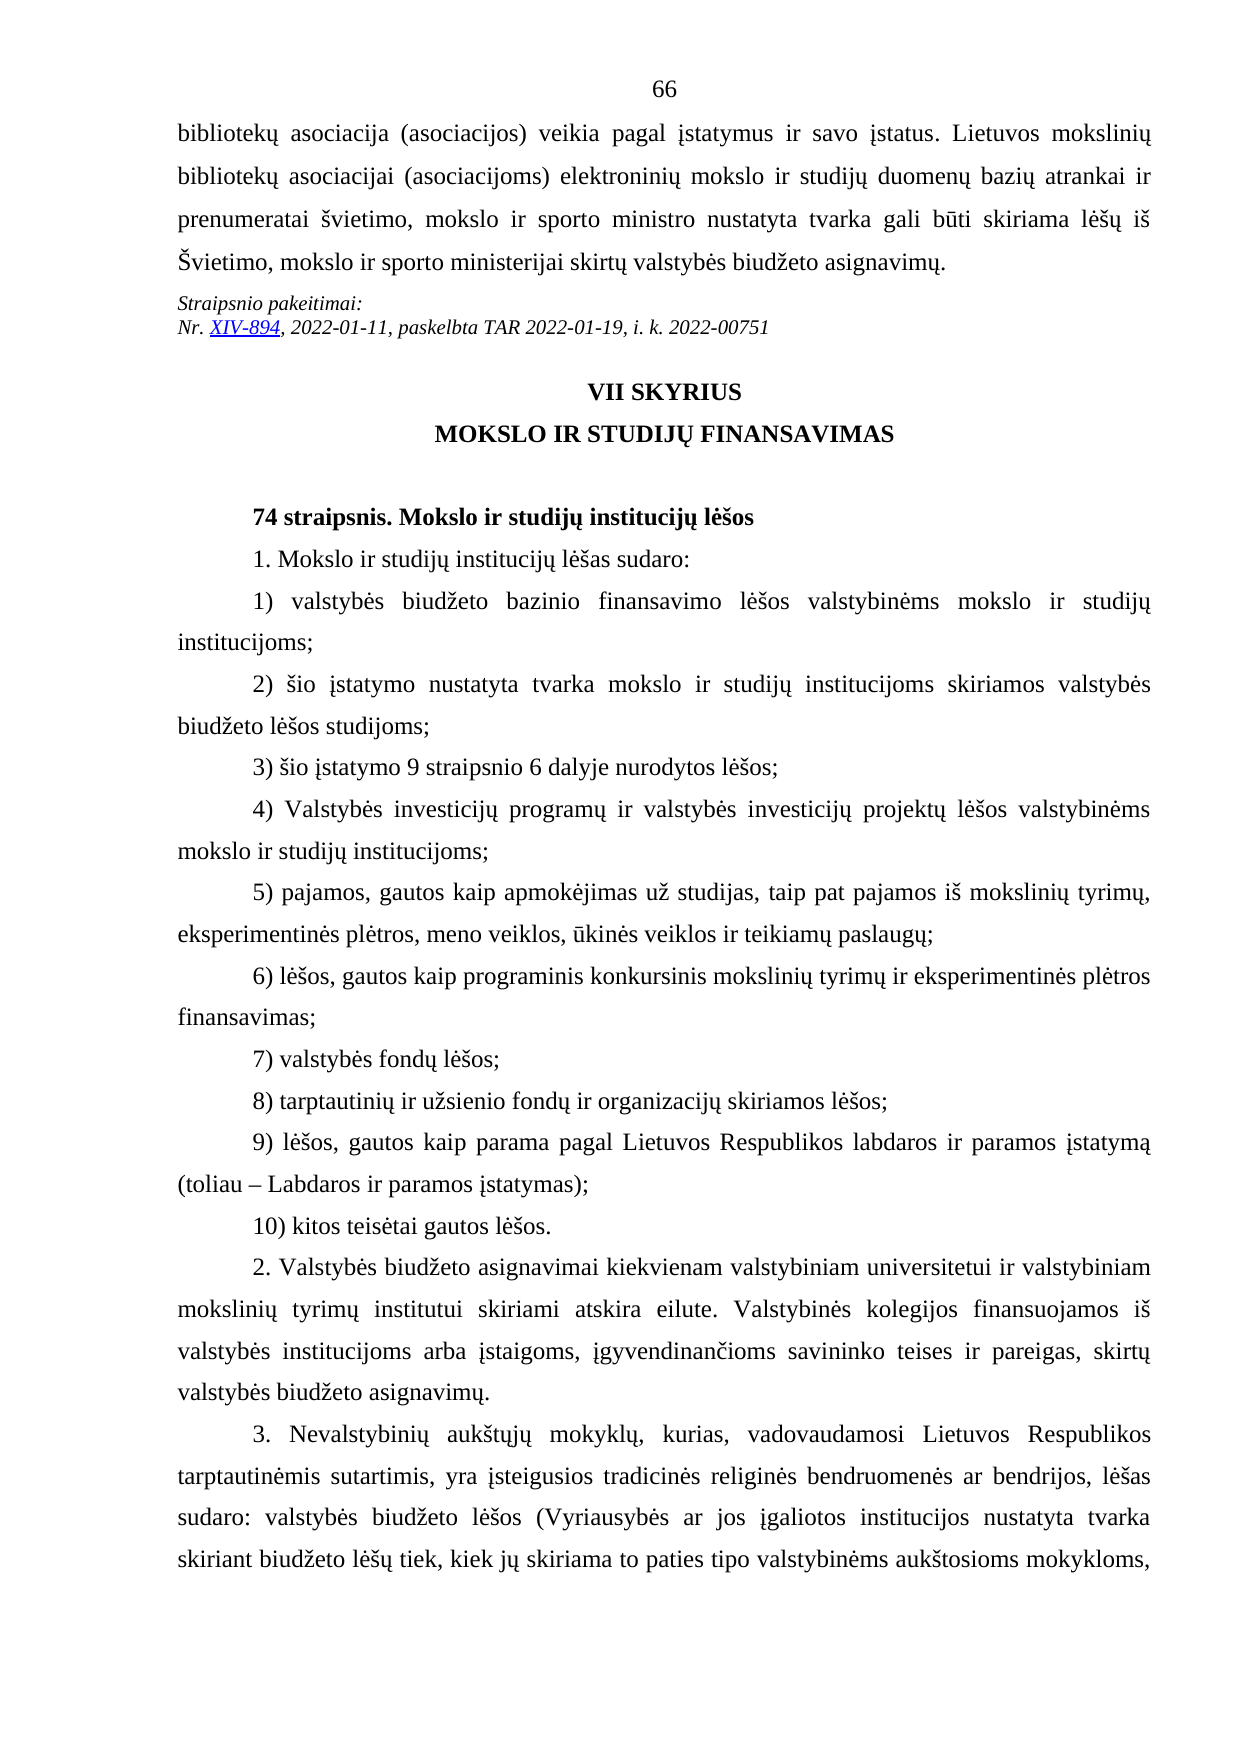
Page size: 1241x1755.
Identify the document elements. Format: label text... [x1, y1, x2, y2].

text 3. Nevalstybinių aukštųjų mokyklų, kurias, vadovaudamosi Lietuvos Respublikos tarptautinėmis sutartimis, yra įsteigusios tradicinės religinės bendruomenės ar bendrijos, lėšas sudaro: valstybės biudžeto lėšos (Vyriausybės ar jos įgaliotos institucijos nustatyta tvarka skiriant biudžeto lėšų tiek, kiek jų skiriama to paties tipo valstybinėms aukštosioms mokykloms, [177, 1409, 1152, 1576]
text bibliotekų asociacija (asociacijos) veikia pagal įstatymus ir savo įstatus. Lietuvos mokslinių bibliotekų asociacijai (asociacijoms) elektroninių mokslo ir studijų duomenų bazių atrankai ir prenumeratai švietimo, mokslo ir sporto ministro nustatyta tvarka gali būti skiriama lėšų iš Švietimo, mokslo ir sporto ministerijai skirtų valstybės biudžeto asignavimų. [177, 118, 1152, 276]
text 6) lėšos, gautos kaip programinis konkursinis mokslinių tyrimų ir eksperimentinės plėtros finansavimas; [177, 951, 1152, 1034]
text 4) Valstybės investicijų programų ir valstybės investicijų projektų lėšos valstybinėms mokslo ir studijų institucijoms; [177, 784, 1152, 867]
text 2) šio įstatymo nustatyta tvarka mokslo ir studijų institucijoms skiriamos valstybės biudžeto lėšos studijoms; [177, 659, 1152, 742]
text MOKSLO IR STUDIJŲ FINANSAVIMAS [177, 409, 1152, 451]
text 8) tarptautinių ir užsienio fondų ir organizacijų skiriamos lėšos; [177, 1076, 1152, 1117]
text 3) šio įstatymo 9 straipsnio 6 dalyje nurodytos lėšos; [177, 742, 1152, 784]
text 74 straipsnis. Mokslo ir studijų institucijų lėšos [177, 492, 1152, 534]
text Nr. XIV-894, 2022-01-11, paskelbta TAR 2022-01-19, i. k. 2022-00751 [177, 315, 1152, 339]
text 9) lėšos, gautos kaip parama pagal Lietuvos Respublikos labdaros ir paramos įstatymą (toliau – Labdaros ir paramos įstatymas); [177, 1117, 1152, 1201]
text 5) pajamos, gautos kaip apmokėjimas už studijas, taip pat pajamos iš mokslinių tyrimų, eksperimentinės plėtros, meno veiklos, ūkinės veiklos ir teikiamų paslaugų; [177, 867, 1152, 951]
text 7) valstybės fondų lėšos; [177, 1034, 1152, 1076]
text 2. Valstybės biudžeto asignavimai kiekvienam valstybiniam universitetui ir valstybiniam mokslinių tyrimų institutui skiriami atskira eilute. Valstybinės kolegijos finansuojamos iš valstybės institucijoms arba įstaigoms, įgyvendinančioms savininko teises ir pareigas, skirtų valstybės biudžeto asignavimų. [177, 1242, 1152, 1409]
text Straipsnio pakeitimai: [177, 291, 1152, 315]
text 1. Mokslo ir studijų institucijų lėšas sudaro: [177, 534, 1152, 576]
text VII SKYRIUS [177, 367, 1152, 409]
text 1) valstybės biudžeto bazinio finansavimo lėšos valstybinėms mokslo ir studijų institucijoms; [177, 576, 1152, 659]
text 10) kitos teisėtai gautos lėšos. [177, 1201, 1152, 1242]
